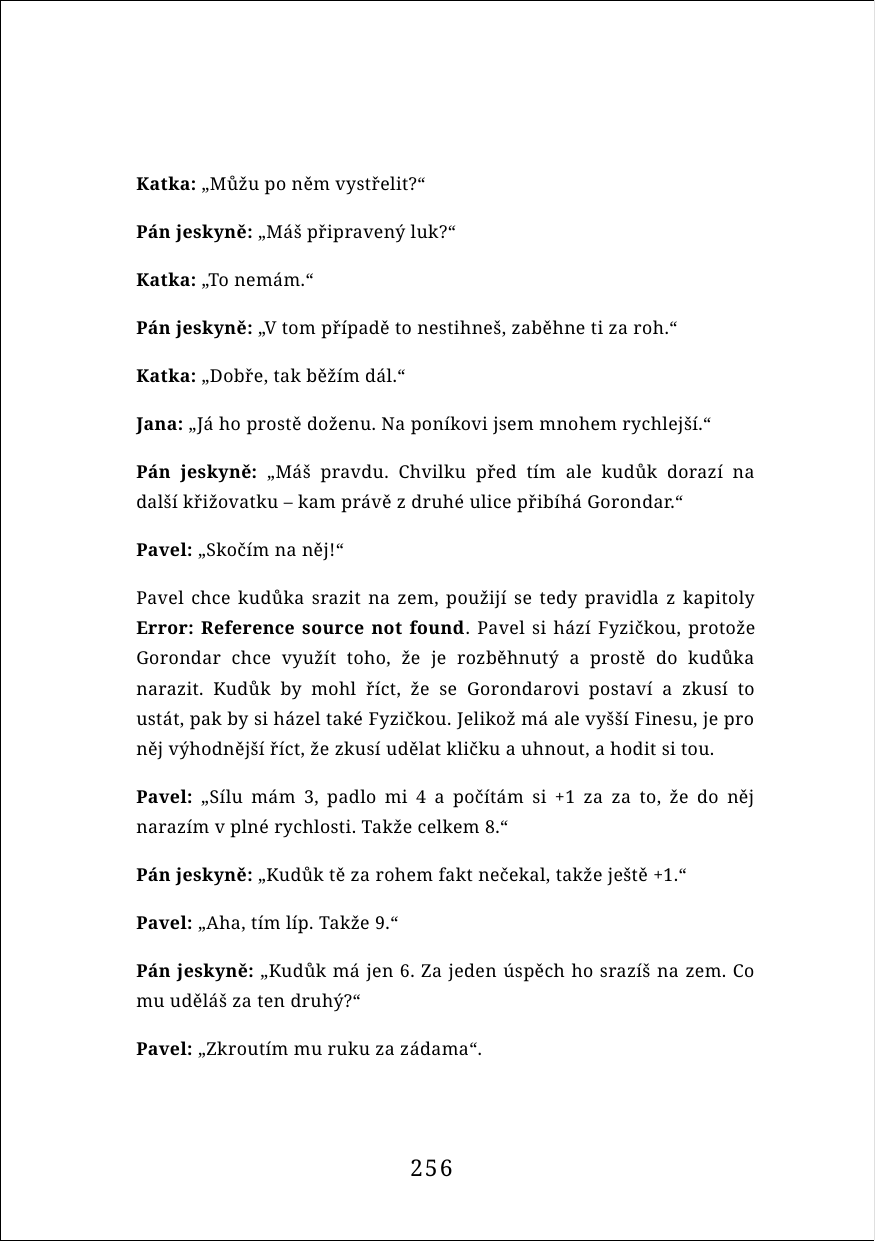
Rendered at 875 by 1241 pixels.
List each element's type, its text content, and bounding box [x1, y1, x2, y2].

text Pán jeskyně: „Máš připravený luk?“ [136, 220, 756, 244]
text Jana: „Já ho prostě doženu. Na poníkovi jsem mnohem rychlejší.“ [136, 411, 756, 436]
text Katka: „Můžu po něm vystřelit?“ [136, 172, 756, 196]
text Pavel: „Zkroutím mu ruku za zádama“. [136, 1036, 756, 1061]
text Pavel: „Aha, tím líp. Takže 9.“ [136, 910, 756, 934]
text Pavel chce kudůka srazit na zem, použijí se tedy pravidla z kapitoly Error: Reference source not found. Pavel si hází Fyzičkou, protože Gorondar chce využít toho, že je rozběhnutý a prostě do kudůka narazit. Kudůk by mohl říct, že se Gorondarovi postaví a zkusí to ustát, pak by si házel také Fyzičkou. Jelikož má ale vyšší Finesu, je pro něj výhodnější říct, že zkusí udělat kličku a uhnout, a hodit si tou. [136, 585, 756, 761]
text Pán jeskyně: „Kudůk tě za rohem fakt nečekal, takže ještě +1.“ [136, 862, 756, 887]
text Pán jeskyně: „Kudůk má jen 6. Za jeden úspěch ho srazíš na zem. Co mu uděláš za ten druhý?“ [136, 958, 756, 1013]
text Pán jeskyně: „V tom případě to nestihneš, zaběhne ti za roh.“ [136, 316, 756, 340]
text Pavel: „Skočím na něj!“ [136, 537, 756, 562]
text Katka: „To nemám.“ [136, 268, 756, 292]
text Katka: „Dobře, tak běžím dál.“ [136, 363, 756, 388]
text Pavel: „Sílu mám 3, padlo mi 4 a počítám si +1 za za to, že do něj narazím v plné rychlosti. Takže celkem 8.“ [136, 784, 756, 839]
text Pán jeskyně: „Máš pravdu. Chvilku před tím ale kudůk dorazí na další křižovatku – kam právě z druhé ulice přibíhá Gorondar.“ [136, 459, 756, 514]
